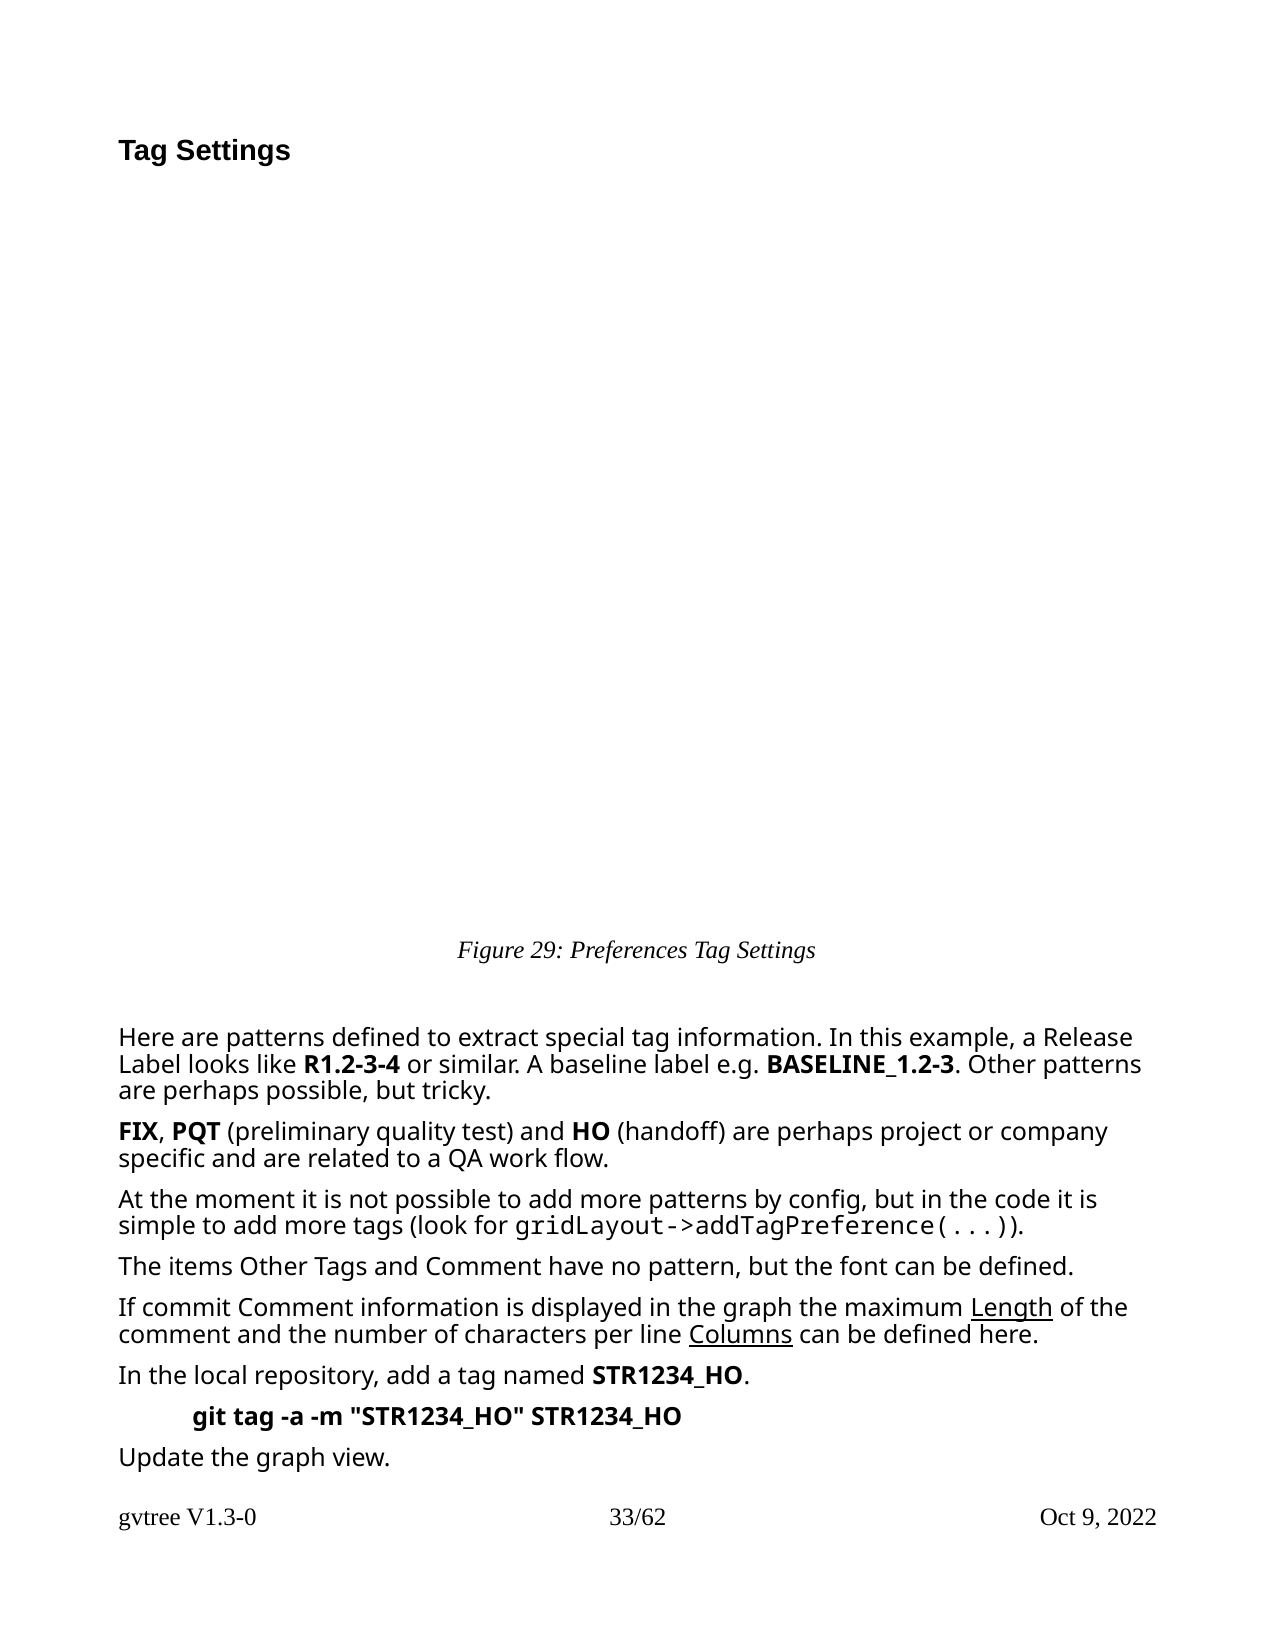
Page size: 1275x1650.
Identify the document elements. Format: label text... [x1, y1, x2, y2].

subtitle Tag Settings [118, 133, 1157, 166]
text Figure 29: Preferences Tag Settings [118, 191, 1157, 963]
text Update the graph view. [118, 1445, 1157, 1472]
text The items Other Tags and Comment have no pattern, but the font can be defined. [118, 1254, 1157, 1281]
text In the local repository, add a tag named STR1234_HO. [118, 1363, 1157, 1389]
text At the moment it is not possible to add more patterns by config, but in the code it is simple to add more tags (look for gridLayout->addTagPreference(...)). [118, 1187, 1157, 1240]
text Here are patterns defined to extract special tag information. In this example, a Release Label looks like R1.2-3-4 or similar. A baseline label e.g. BASELINE_1.2-3. Other patterns are perhaps possible, but tricky. [118, 1026, 1157, 1105]
text If commit Comment information is displayed in the graph the maximum Length of the comment and the number of characters per line Columns can be defined here. [118, 1296, 1157, 1348]
text git tag -a -m "STR1234_HO" STR1234_HO [118, 1404, 1157, 1431]
text FIX, PQT (preliminary quality test) and HO (handoff) are perhaps project or company specific and are related to a QA work flow. [118, 1119, 1157, 1172]
